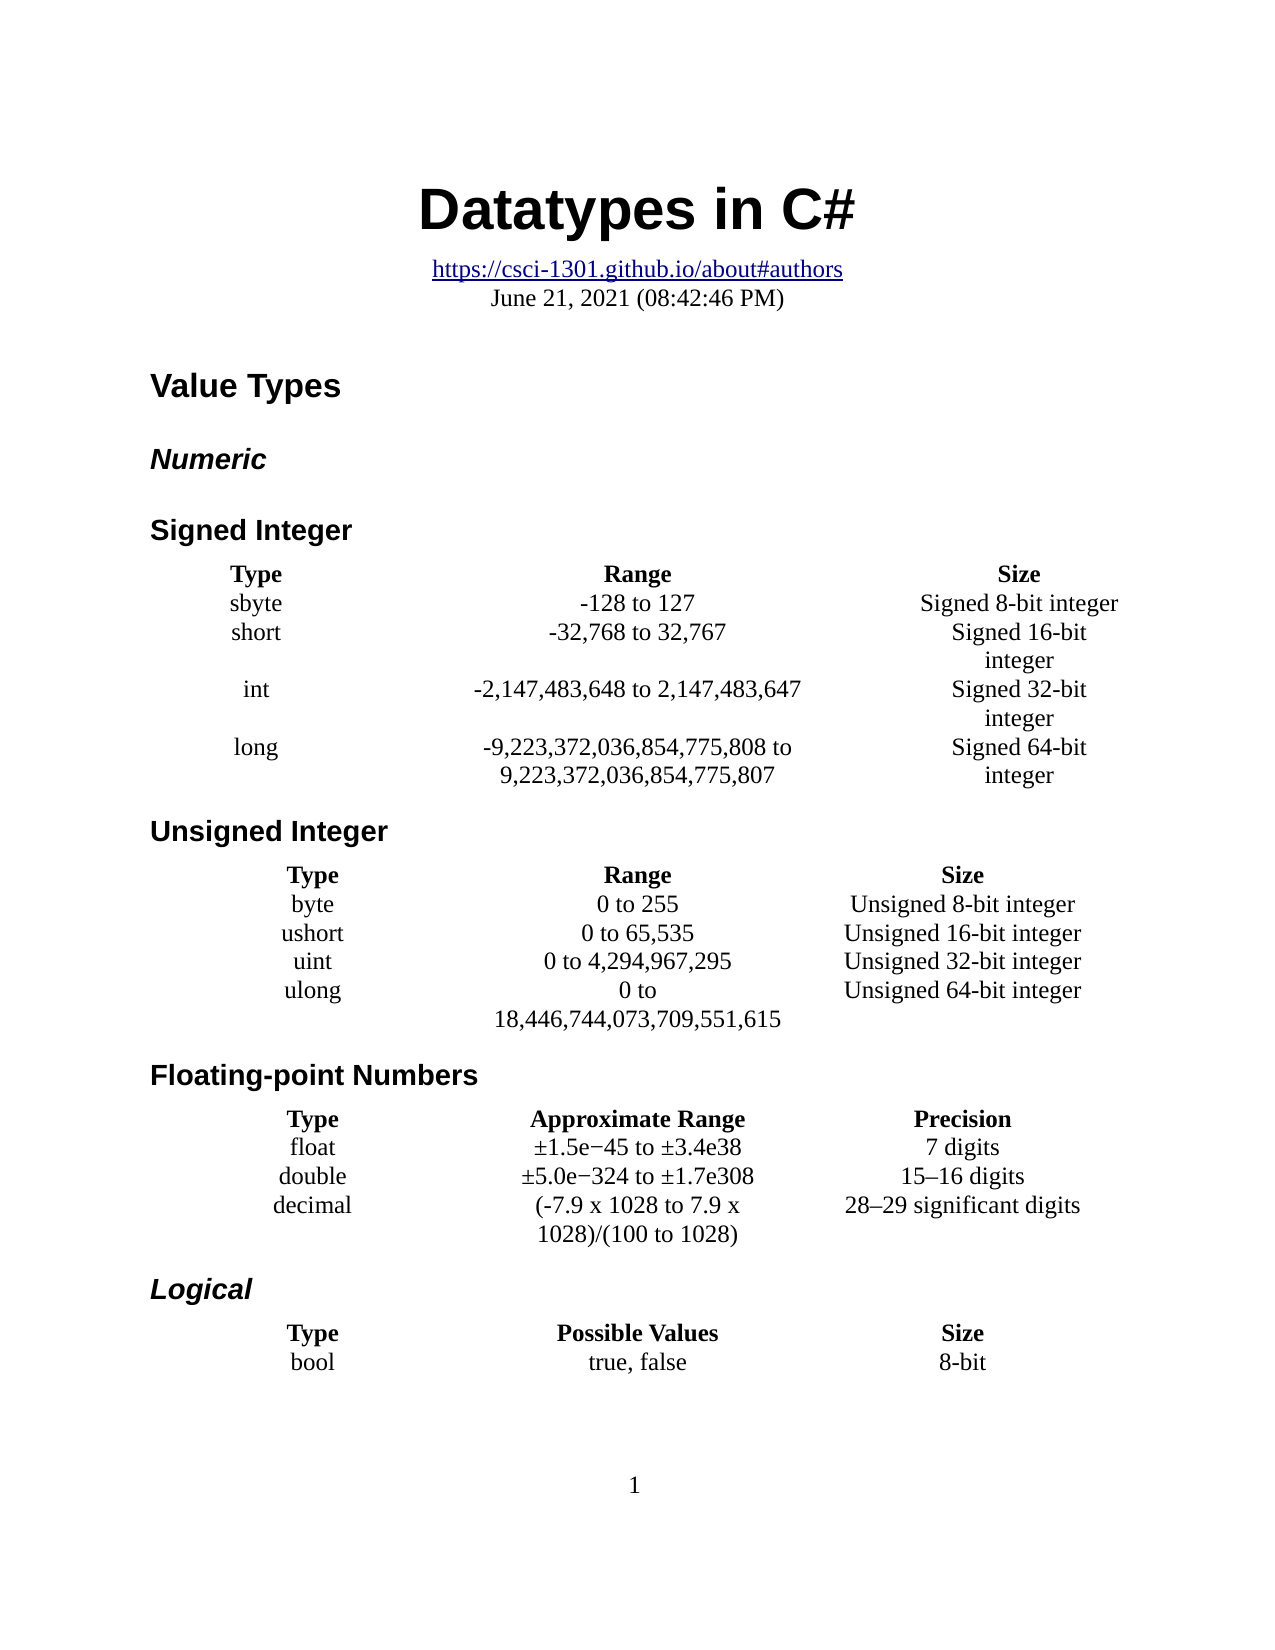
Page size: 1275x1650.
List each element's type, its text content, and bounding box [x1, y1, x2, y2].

table_cell long [150, 732, 362, 789]
table_cell 8-bit [800, 1347, 1125, 1376]
table_cell ±1.5e−45 to ±3.4e38 [475, 1133, 800, 1161]
table_cell true, false [475, 1347, 800, 1376]
table_cell ulong [150, 975, 475, 1033]
table_cell 0 to 65,535 [475, 918, 800, 946]
table_cell -128 to 127 [362, 588, 913, 617]
subtitle Logical [150, 1272, 1125, 1306]
table_header Size [800, 860, 1125, 889]
table_cell 15–16 digits [800, 1161, 1125, 1190]
table_cell ushort [150, 918, 475, 946]
table_cell Signed 8-bit integer [913, 588, 1125, 617]
table_cell short [150, 617, 362, 674]
table_header Precision [800, 1104, 1125, 1132]
table_cell Unsigned 8-bit integer [800, 889, 1125, 918]
subtitle Floating-point Numbers [150, 1058, 1125, 1091]
subtitle Unsigned Integer [150, 814, 1125, 848]
table_cell Signed 16-bit integer [913, 617, 1125, 674]
table_header Type [150, 860, 475, 889]
table_cell -32,768 to 32,767 [362, 617, 913, 674]
table_header Range [475, 860, 800, 889]
table_cell 0 to 18,446,744,073,709,551,615 [475, 975, 800, 1033]
table_cell bool [150, 1347, 475, 1376]
table_header Type [150, 559, 362, 588]
subtitle Value Types [150, 366, 1125, 404]
table_header Size [800, 1319, 1125, 1347]
table_header Approximate Range [475, 1104, 800, 1132]
text June 21, 2021 (08:42:46 PM) [150, 283, 1125, 312]
table_cell ±5.0e−324 to ±1.7e308 [475, 1161, 800, 1190]
table_cell 0 to 255 [475, 889, 800, 918]
table_header Type [150, 1319, 475, 1347]
text https://csci-1301.github.io/about#authors [150, 254, 1125, 283]
table_cell Unsigned 32-bit integer [800, 946, 1125, 975]
table_cell -9,223,372,036,854,775,808 to 9,223,372,036,854,775,807 [362, 732, 913, 789]
table_cell Signed 64-bit integer [913, 732, 1125, 789]
table_cell (-7.9 x 1028 to 7.9 x 1028)/(100 to 1028) [475, 1190, 800, 1247]
table_cell Signed 32-bit integer [913, 674, 1125, 732]
table_cell float [150, 1133, 475, 1161]
table_cell uint [150, 946, 475, 975]
table_cell int [150, 674, 362, 732]
subtitle Numeric [150, 442, 1125, 476]
table_cell sbyte [150, 588, 362, 617]
table_cell Unsigned 16-bit integer [800, 918, 1125, 946]
table_cell 0 to 4,294,967,295 [475, 946, 800, 975]
table_cell 7 digits [800, 1133, 1125, 1161]
table_header Possible Values [475, 1319, 800, 1347]
table_header Range [362, 559, 913, 588]
table_cell decimal [150, 1190, 475, 1247]
table_cell Unsigned 64-bit integer [800, 975, 1125, 1033]
table_cell byte [150, 889, 475, 918]
table_header Size [913, 559, 1125, 588]
table_header Type [150, 1104, 475, 1132]
table_cell -2,147,483,648 to 2,147,483,647 [362, 674, 913, 732]
title Datatypes in C# [150, 175, 1125, 242]
subtitle Signed Integer [150, 513, 1125, 547]
table_cell 28–29 significant digits [800, 1190, 1125, 1247]
table_cell double [150, 1161, 475, 1190]
